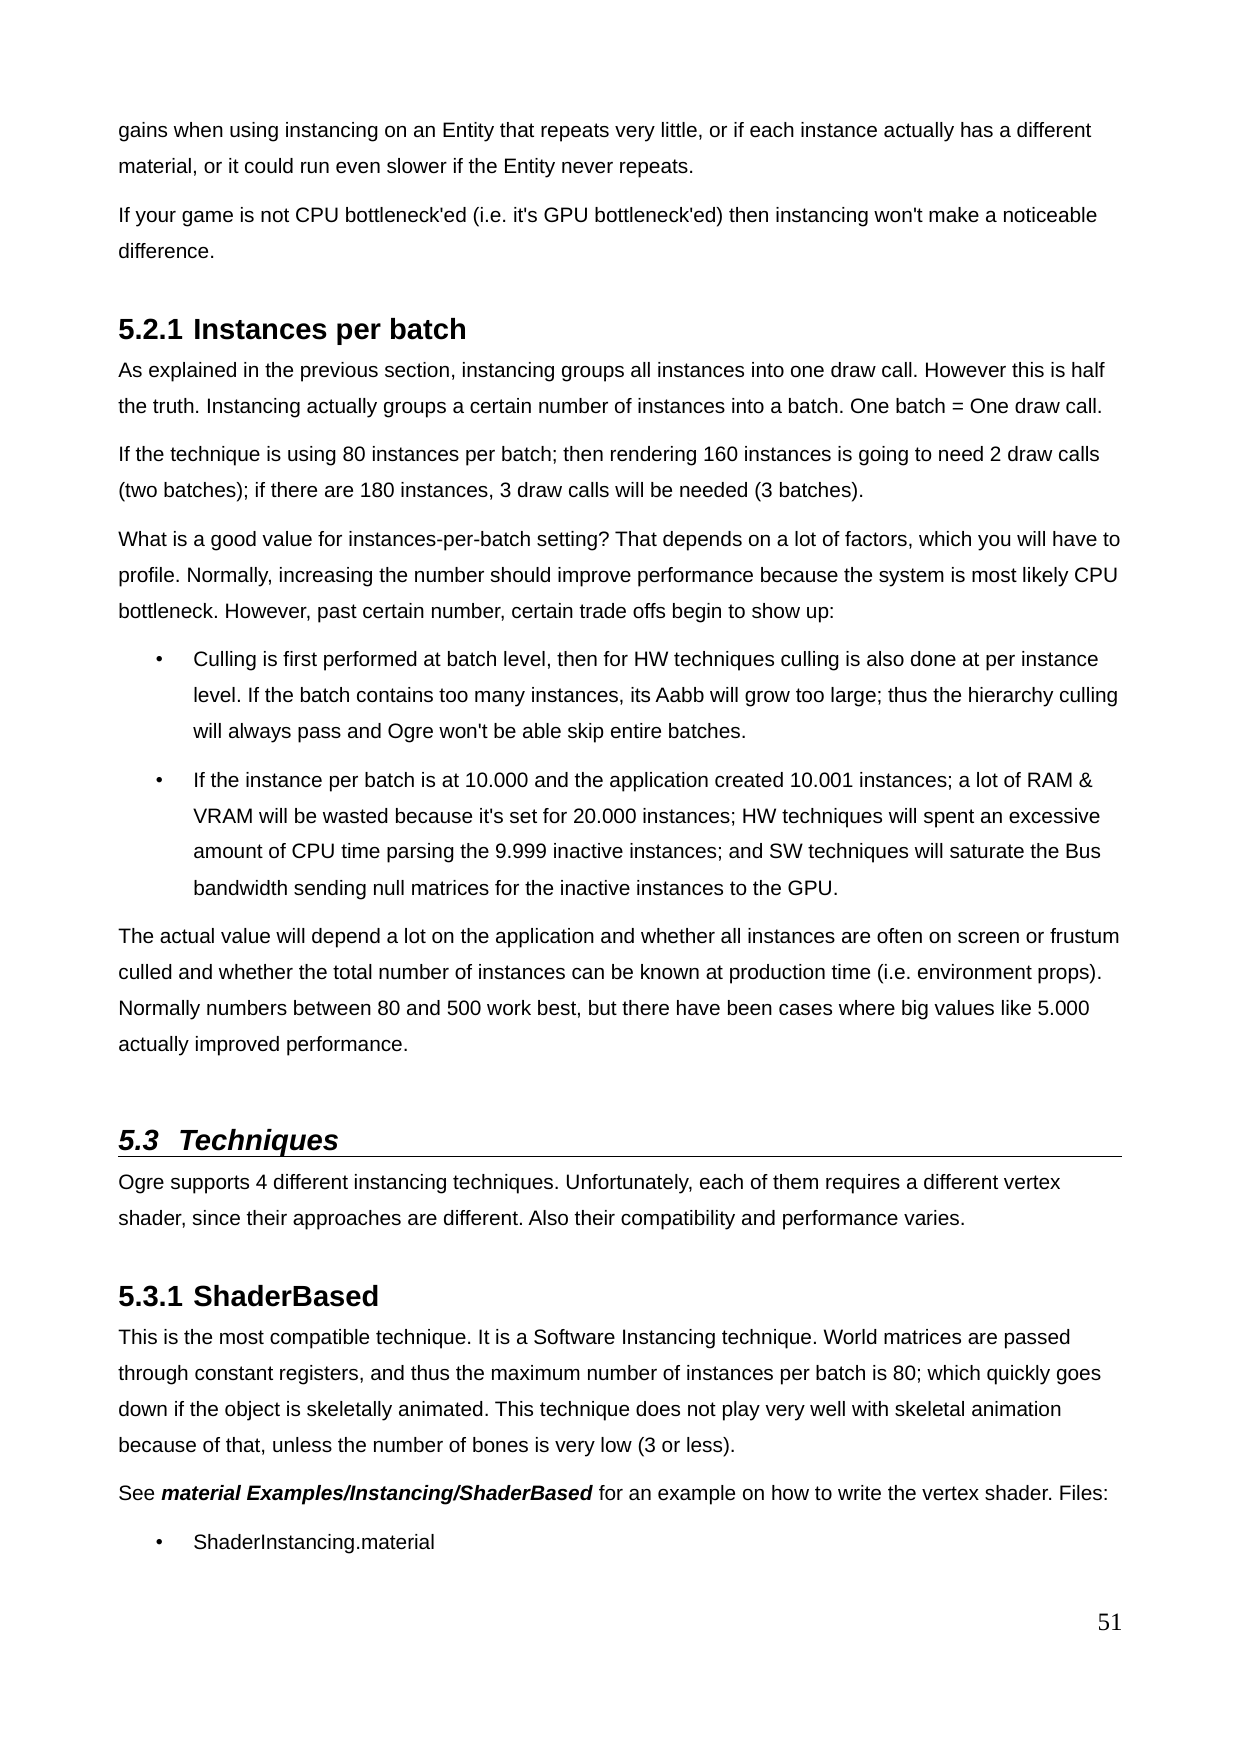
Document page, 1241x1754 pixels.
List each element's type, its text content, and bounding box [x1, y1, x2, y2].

text If the technique is using 80 instances per batch; then rendering 160 instances is going to need 2 draw calls (two batches); if there are 180 instances, 3 draw calls will be needed (3 batches). [118, 442, 1122, 502]
list ShaderInstancing.material [156, 1529, 1122, 1554]
text See material Examples/Instancing/ShaderBased for an example on how to write the vertex shader. Files: [118, 1481, 1122, 1505]
text As explained in the previous section, instancing groups all instances into one draw call. However this is half the truth. Instancing actually groups a certain number of instances into a batch. One batch = One draw call. [118, 358, 1122, 418]
text This is the most compatible technique. It is a Software Instancing technique. World matrices are passed through constant registers, and thus the maximum number of instances per batch is 80; which quickly goes down if the object is skeletally animated. This technique does not play very well with skeletal animation because of that, unless the number of bones is very low (3 or less). [118, 1325, 1122, 1457]
subtitle Instances per batch [118, 312, 1122, 345]
text The actual value will depend a lot on the application and whether all instances are often on screen or frustum culled and whether the total number of instances can be known at production time (i.e. environment props). Normally numbers between 80 and 500 work best, but there have been cases where big values like 5.000 actually improved performance. [118, 924, 1122, 1056]
subtitle Techniques [118, 1122, 1122, 1156]
subtitle ShaderBased [118, 1279, 1122, 1312]
text Ogre supports 4 different instancing techniques. Unfortunately, each of them requires a different vertex shader, since their approaches are different. Also their compatibility and performance varies. [118, 1169, 1122, 1229]
text What is a good value for instances-per-batch setting? That depends on a lot of factors, which you will have to profile. Normally, increasing the number should improve performance because the system is most likely CPU bottleneck. However, past certain number, certain trade offs begin to show up: [118, 527, 1122, 622]
list Culling is first performed at batch level, then for HW techniques culling is also done at per instance level. If the batch contains too many instances, its Aabb will grow too large; thus the hierarchy culling will always pass and Ogre won't be able skip entire batches. [156, 647, 1122, 743]
text If your game is not CPU bottleneck'ed (i.e. it's GPU bottleneck'ed) then instancing won't make a noticeable difference. [118, 202, 1122, 262]
text gains when using instancing on an Entity that repeats very little, or if each instance actually has a different material, or it could run even slower if the Entity never repeats. [118, 118, 1122, 178]
list If the instance per batch is at 10.000 and the application created 10.001 instances; a lot of RAM & VRAM will be wasted because it's set for 20.000 instances; HW techniques will spent an excessive amount of CPU time parsing the 9.999 inactive instances; and SW techniques will saturate the Bus bandwidth sending null matrices for the inactive instances to the GPU. [156, 767, 1122, 899]
